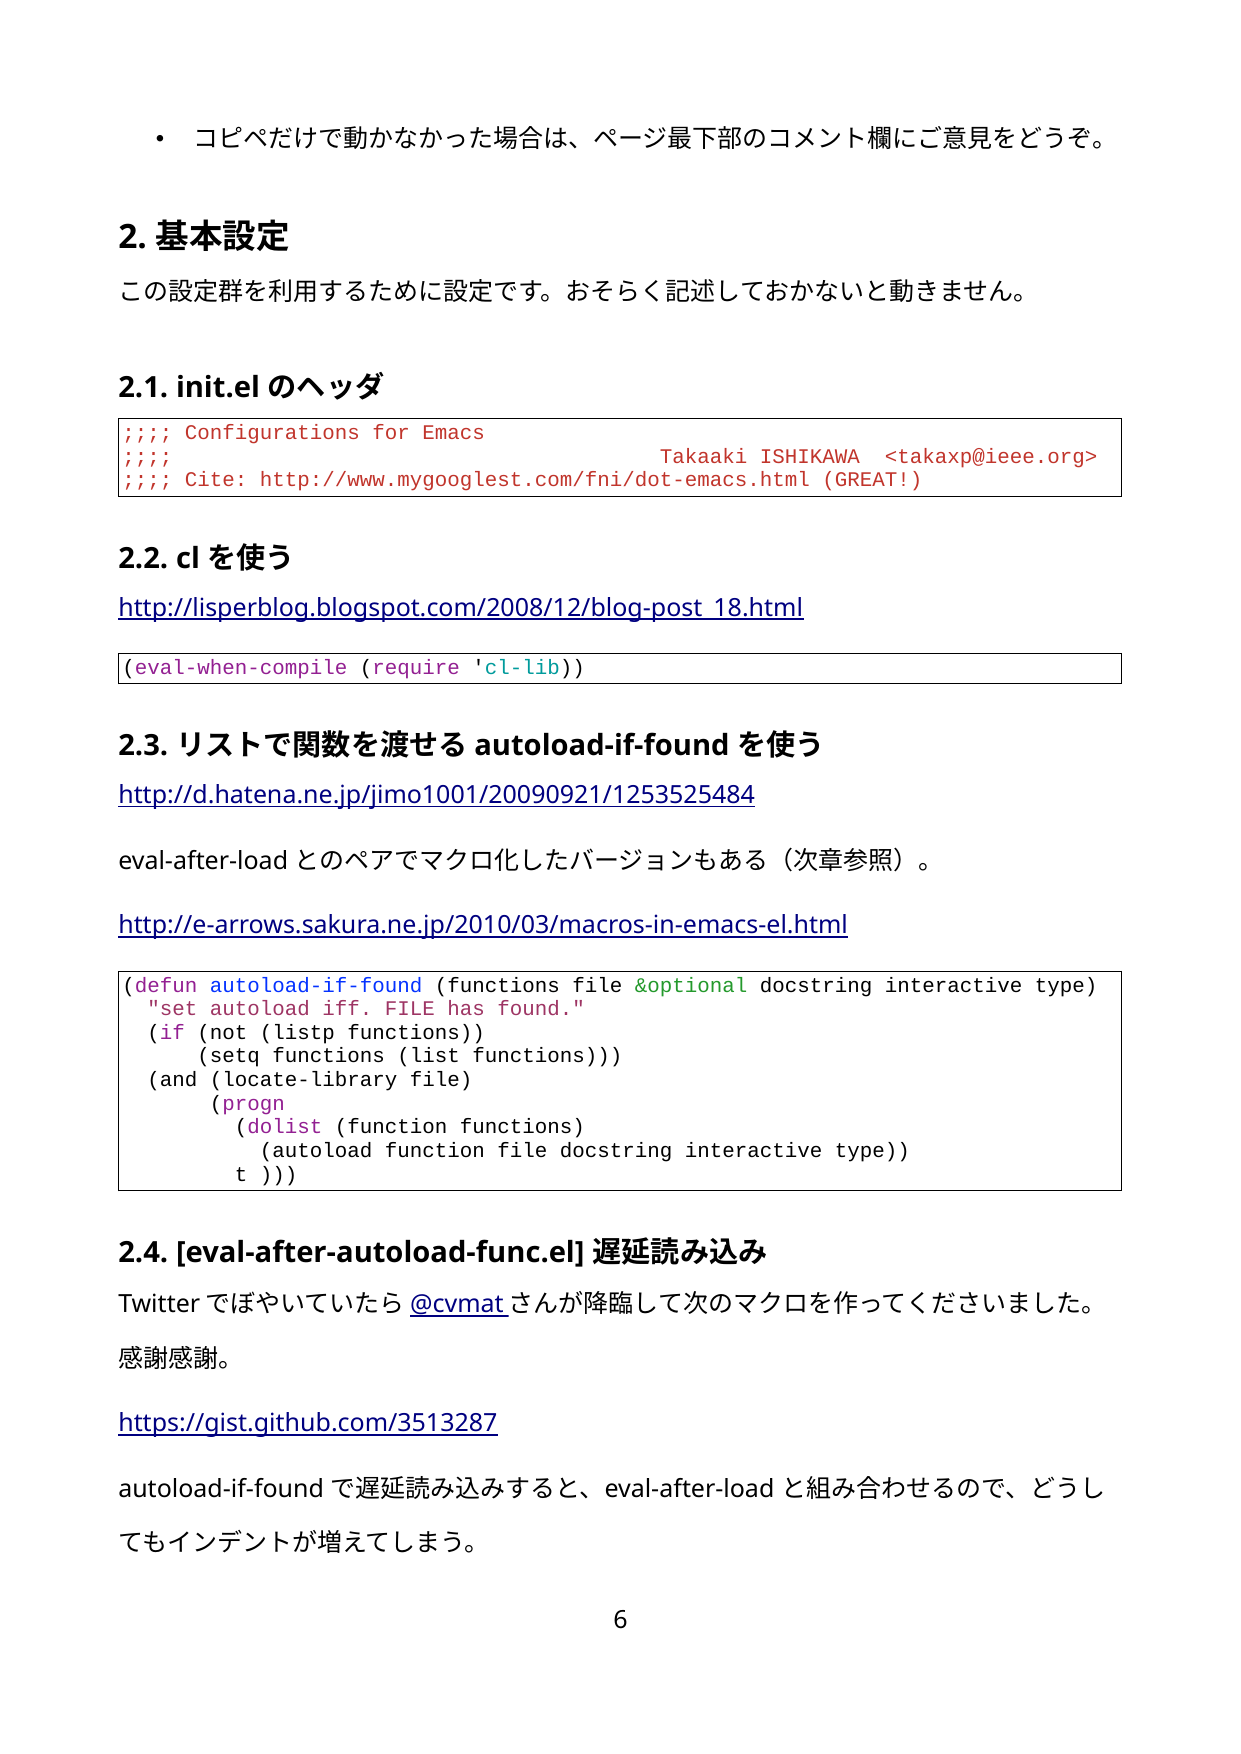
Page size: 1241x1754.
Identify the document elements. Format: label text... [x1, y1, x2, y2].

subtitle [eval-after-autoload-func.el] 遅延読み込み [118, 1229, 1122, 1271]
text ;;;; Configurations for Emacs [119, 419, 1121, 442]
text ;;;; Takaaki ISHIKAWA <takaxp@ieee.org> [119, 442, 1121, 465]
text http://lisperblog.blogspot.com/2008/12/blog-post_18.html [118, 589, 1122, 623]
subtitle 基本設定 [118, 210, 1122, 259]
text (autoload function file docstring interactive type)) [119, 1136, 1121, 1160]
text "set autoload iff. FILE has found." [119, 994, 1121, 1018]
text (eval-when-compile (require 'cl-lib)) [119, 654, 1121, 683]
subtitle init.el のヘッダ [118, 363, 1122, 406]
text (and (locate-library file) [119, 1065, 1121, 1089]
text https://gist.github.com/3513287 [118, 1405, 1122, 1439]
text eval-after-load とのペアでマクロ化したバージョンもある（次章参照）。 [118, 840, 1122, 876]
text http://e-arrows.sakura.ne.jp/2010/03/macros-in-emacs-el.html [118, 907, 1122, 941]
text Twitterでぼやいていたら @cvmatさんが降臨して次のマクロを作ってくださいました。感謝感謝。 [118, 1284, 1122, 1374]
text (setq functions (list functions))) [119, 1042, 1121, 1065]
subtitle リストで関数を渡せる autoload-if-found を使う [118, 722, 1122, 764]
text t ))) [119, 1160, 1121, 1190]
text (progn [119, 1089, 1121, 1112]
subtitle cl を使う [118, 534, 1122, 577]
text http://d.hatena.ne.jp/jimo1001/20090921/1253525484 [118, 777, 1122, 811]
text (defun autoload-if-found (functions file &optional docstring interactive type) [119, 972, 1121, 994]
text この設定群を利用するために設定です。おそらく記述しておかないと動きません。 [118, 271, 1122, 308]
list コピペだけで動かなかった場合は、ページ最下部のコメント欄にご意見をどうぞ。 [156, 118, 1122, 154]
text autoload-if-found で遅延読み込みすると、eval-after-load と組み合わせるので、どうしてもインデントが増えてしまう。 [118, 1468, 1122, 1559]
text (if (not (listp functions)) [119, 1018, 1121, 1042]
text ;;;; Cite: http://www.mygooglest.com/fni/dot-emacs.html (GREAT!) [119, 465, 1121, 496]
text (dolist (function functions) [119, 1112, 1121, 1136]
